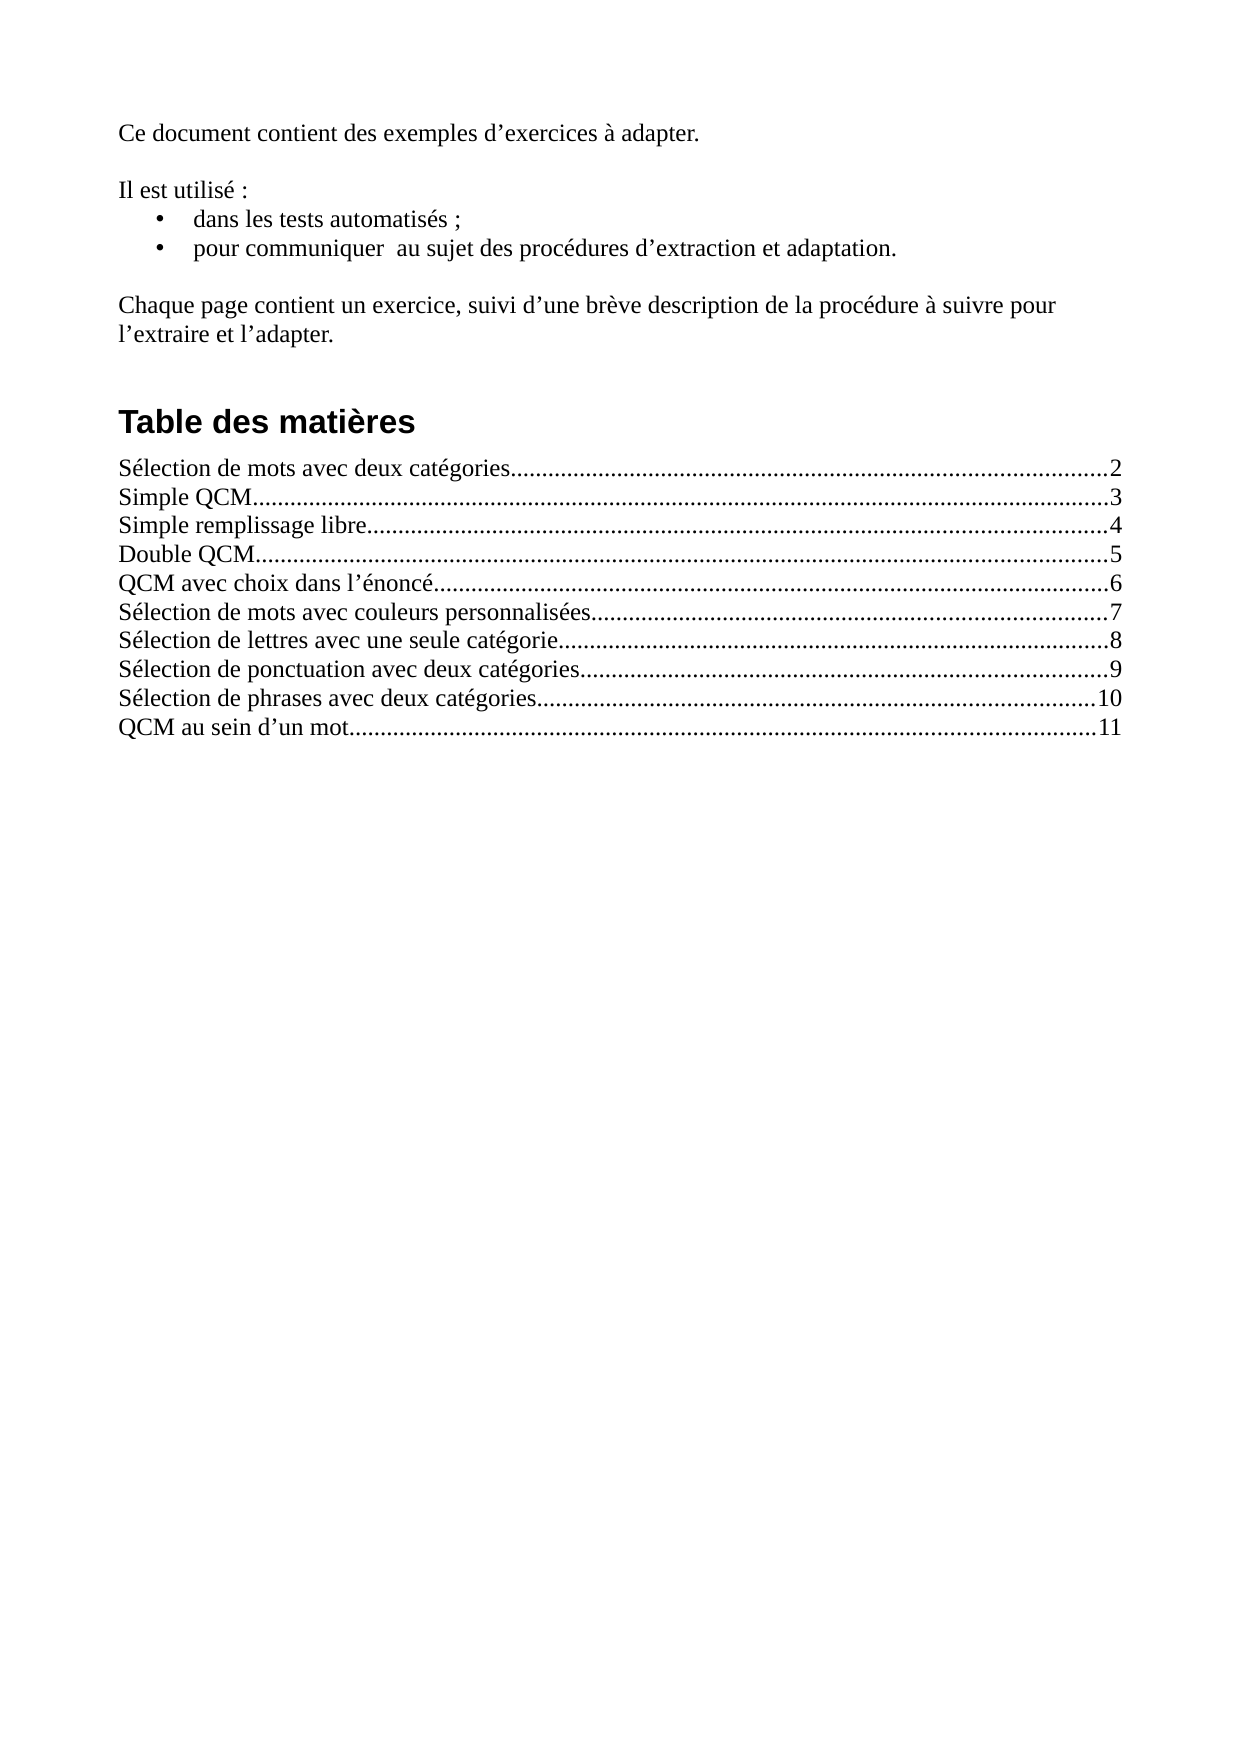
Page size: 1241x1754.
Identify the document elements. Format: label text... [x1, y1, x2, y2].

text Il est utilisé : [118, 176, 1122, 204]
text QCM avec choix dans l’énoncé 6 [118, 568, 1122, 597]
text Chaque page contient un exercice, suivi d’une brève description de la procédure à suivre pour l’extraire et l’adapter. [118, 291, 1122, 348]
text Simple remplissage libre 4 [118, 510, 1122, 539]
text Sélection de lettres avec une seule catégorie 8 [118, 625, 1122, 654]
text Sélection de ponctuation avec deux catégories 9 [118, 654, 1122, 683]
list dans les tests automatisés ; [156, 204, 1122, 233]
text Ce document contient des exemples d’exercices à adapter. [118, 118, 1122, 147]
text Sélection de mots avec deux catégories 2 [118, 453, 1122, 482]
text Simple QCM 3 [118, 482, 1122, 510]
subtitle Table des matières [118, 402, 1122, 440]
text Sélection de mots avec couleurs personnalisées 7 [118, 597, 1122, 625]
text Double QCM 5 [118, 539, 1122, 568]
text Sélection de phrases avec deux catégories 10 [118, 683, 1122, 712]
list pour communiquer au sujet des procédures d’extraction et adaptation. [156, 233, 1122, 262]
text QCM au sein d’un mot 11 [118, 712, 1122, 740]
